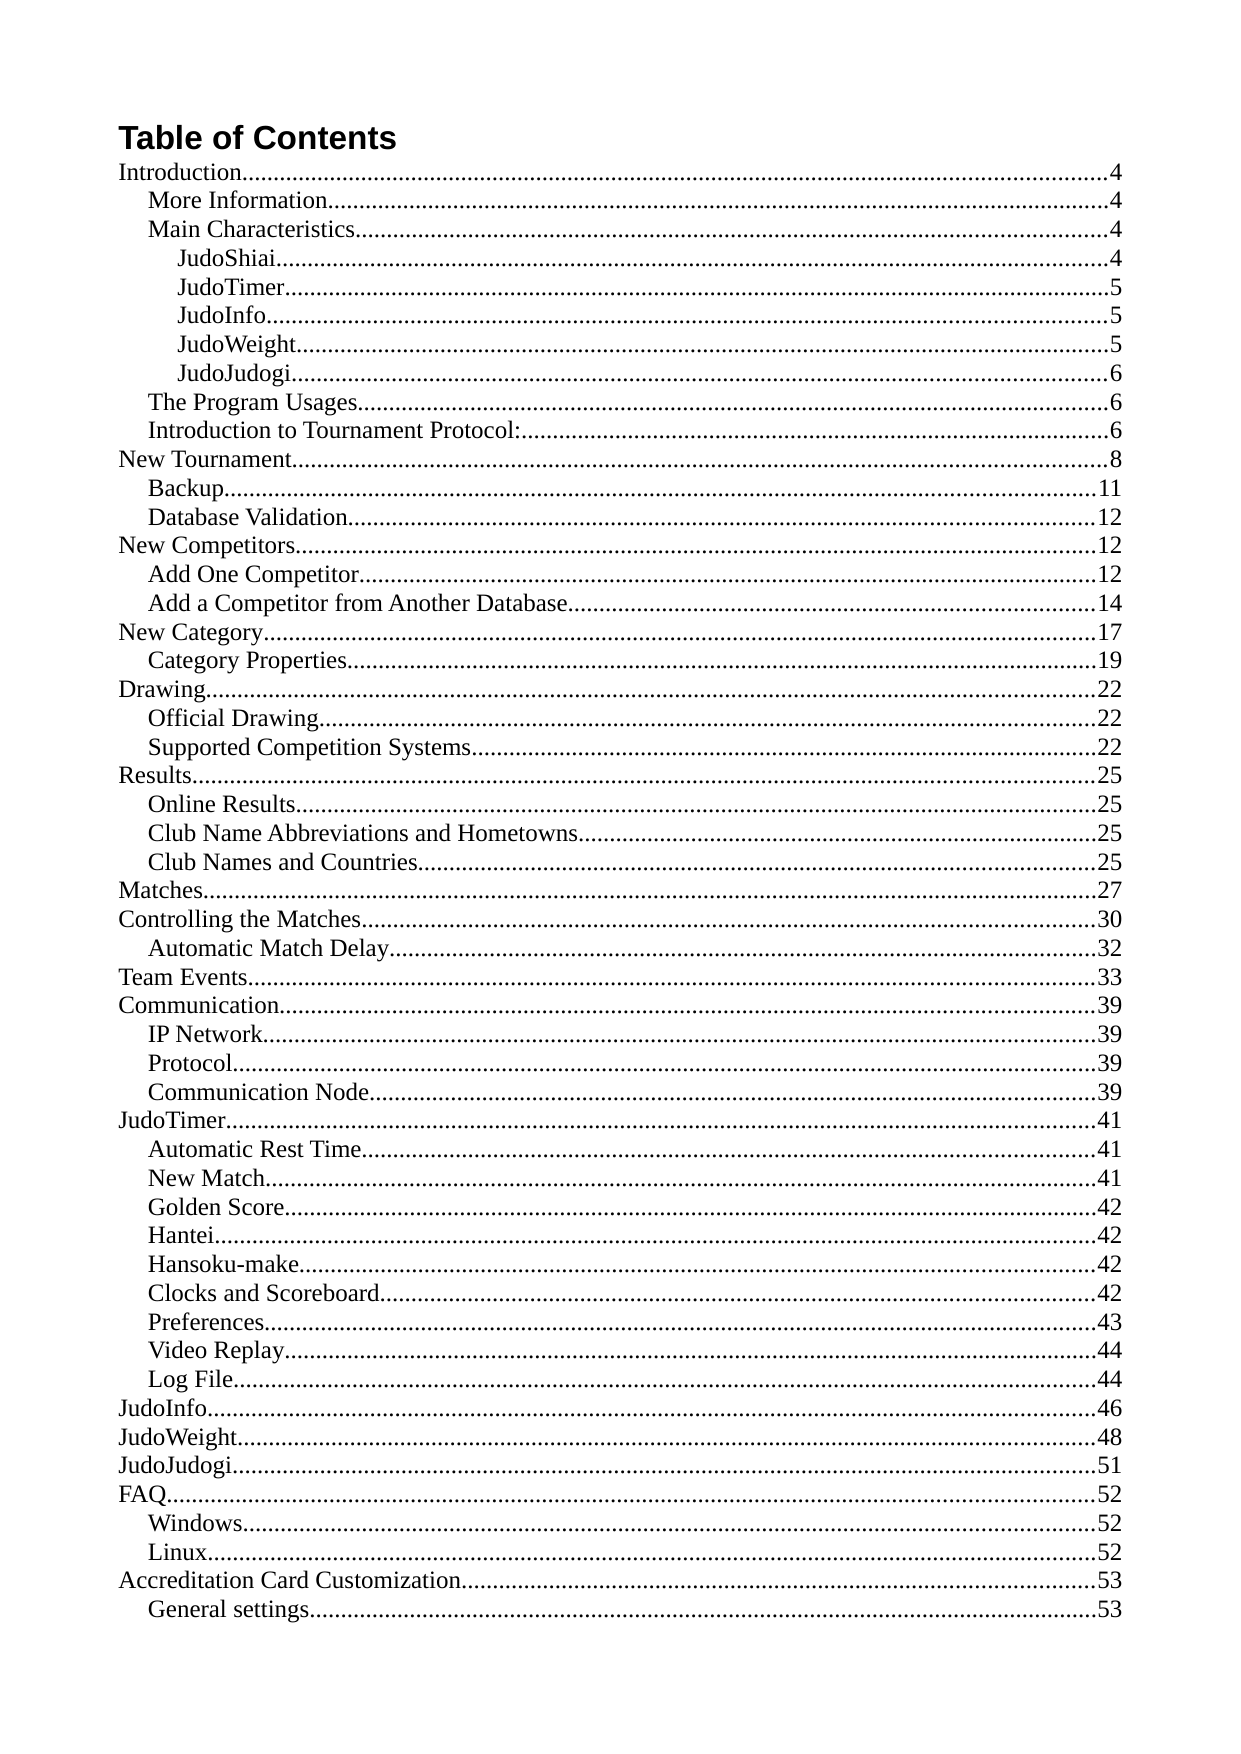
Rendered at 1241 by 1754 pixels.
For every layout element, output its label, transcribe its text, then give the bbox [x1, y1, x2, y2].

text Database Validation 12 [148, 502, 1122, 530]
text JudoJudogi 51 [118, 1450, 1122, 1479]
text JudoTimer 41 [118, 1105, 1122, 1134]
text Supported Competition Systems 22 [148, 732, 1122, 760]
text Add a Competitor from Another Database 14 [148, 588, 1122, 617]
subtitle Table of Contents [118, 118, 1122, 157]
text JudoJudogi 6 [177, 358, 1122, 387]
text IP Network 39 [148, 1019, 1122, 1048]
text Online Results 25 [148, 789, 1122, 818]
text Protocol 39 [148, 1048, 1122, 1077]
text New Competitors 12 [118, 530, 1122, 559]
text Communication Node 39 [148, 1077, 1122, 1105]
text Communication 39 [118, 990, 1122, 1019]
text JudoInfo 5 [177, 300, 1122, 329]
text Accreditation Card Customization 53 [118, 1565, 1122, 1594]
text Club Names and Countries 25 [148, 847, 1122, 875]
text Controlling the Matches 30 [118, 904, 1122, 933]
text Introduction 4 [118, 157, 1122, 185]
text Drawing 22 [118, 674, 1122, 703]
text Hansoku-make 42 [148, 1249, 1122, 1278]
text New Match 41 [148, 1163, 1122, 1192]
text Club Name Abbreviations and Hometowns 25 [148, 818, 1122, 847]
text JudoWeight 48 [118, 1422, 1122, 1450]
text Category Properties 19 [148, 645, 1122, 674]
text New Category 17 [118, 617, 1122, 645]
text Main Characteristics 4 [148, 214, 1122, 243]
text Windows 52 [148, 1508, 1122, 1537]
text Introduction to Tournament Protocol: 6 [148, 415, 1122, 444]
text General settings 53 [148, 1594, 1122, 1623]
text JudoInfo 46 [118, 1393, 1122, 1422]
text Official Drawing 22 [148, 703, 1122, 732]
text Automatic Rest Time 41 [148, 1134, 1122, 1163]
text FAQ 52 [118, 1479, 1122, 1508]
text Results 25 [118, 760, 1122, 789]
text Clocks and Scoreboard 42 [148, 1278, 1122, 1307]
text Linux 52 [148, 1537, 1122, 1565]
text Team Events 33 [118, 962, 1122, 990]
text Backup 11 [148, 473, 1122, 502]
text Hantei 42 [148, 1220, 1122, 1249]
text New Tournament 8 [118, 444, 1122, 473]
text JudoTimer 5 [177, 272, 1122, 300]
text Preferences 43 [148, 1307, 1122, 1335]
text Log File 44 [148, 1364, 1122, 1393]
text Automatic Match Delay 32 [148, 933, 1122, 962]
text The Program Usages 6 [148, 387, 1122, 415]
text Matches 27 [118, 875, 1122, 904]
text Add One Competitor 12 [148, 559, 1122, 588]
text Golden Score 42 [148, 1192, 1122, 1220]
text More Information 4 [148, 185, 1122, 214]
text JudoWeight 5 [177, 329, 1122, 358]
text JudoShiai 4 [177, 243, 1122, 272]
text Video Replay 44 [148, 1335, 1122, 1364]
